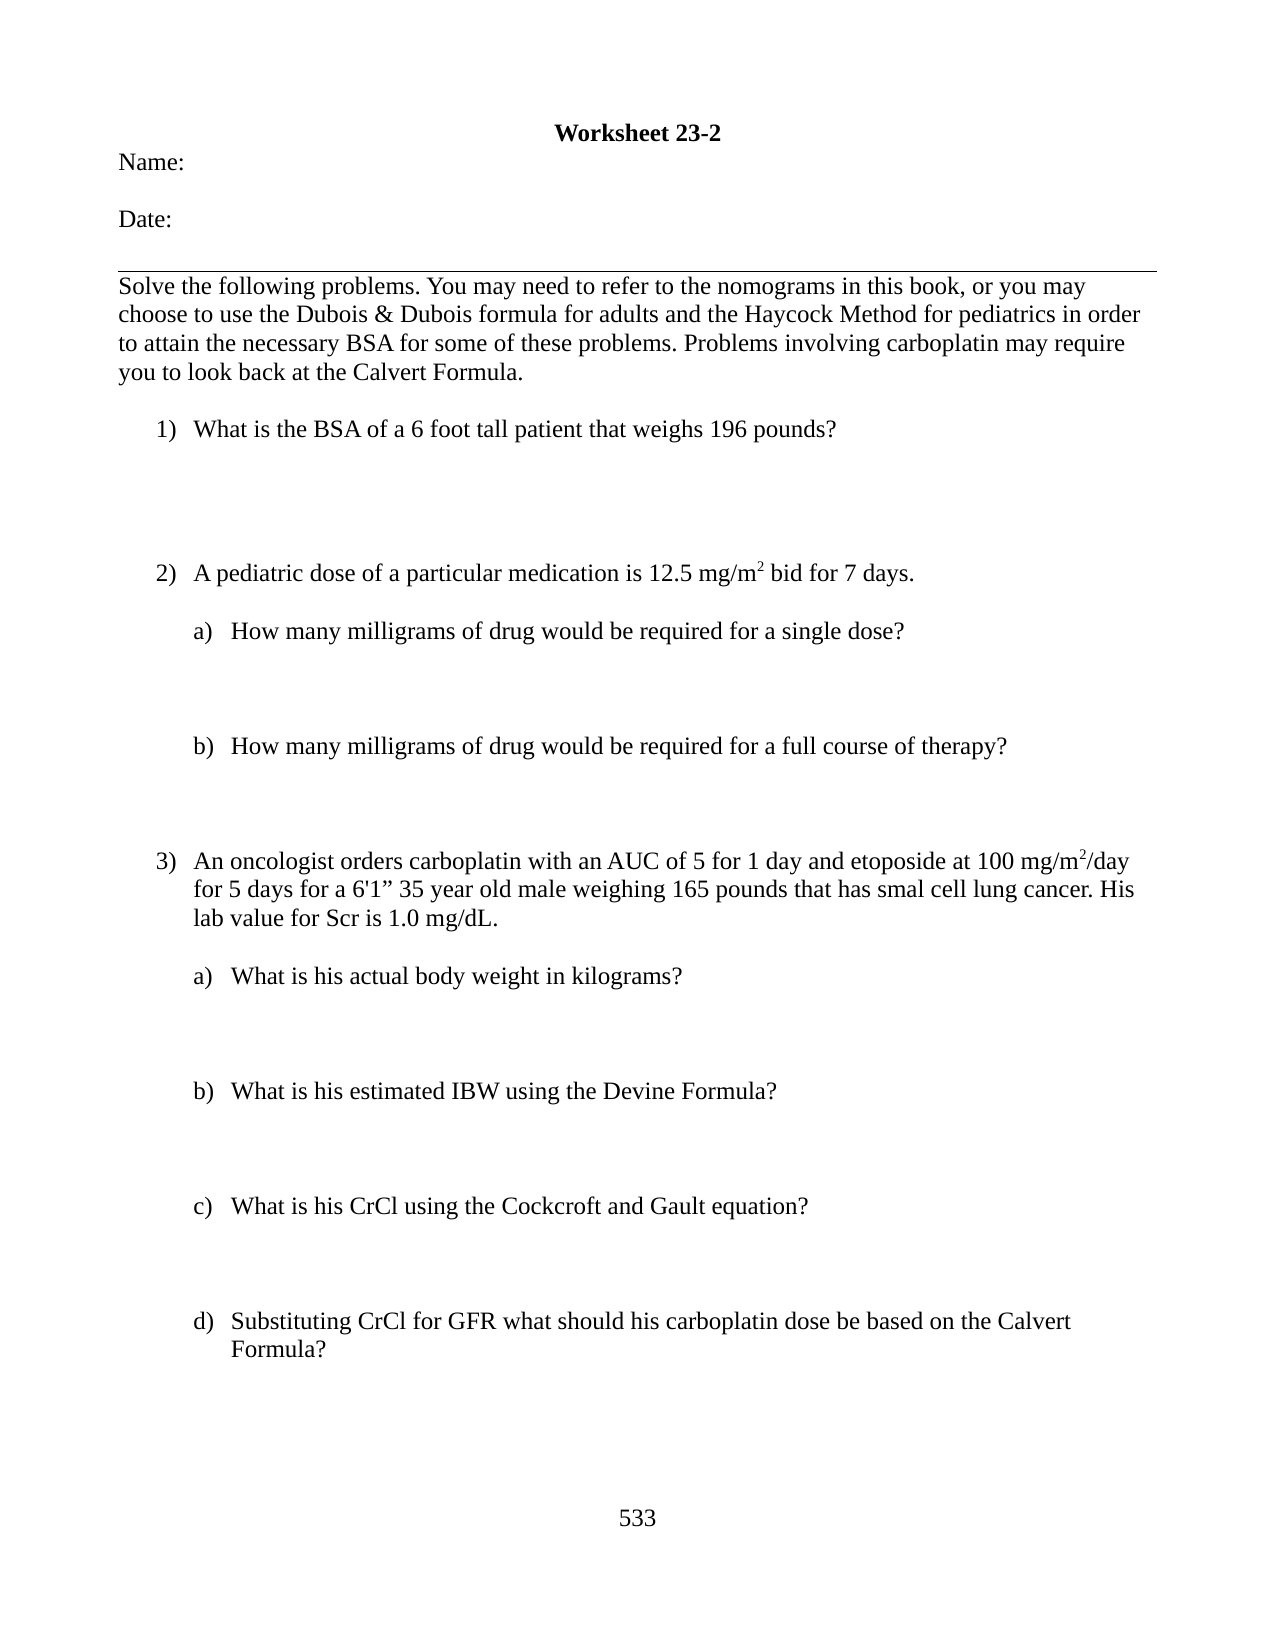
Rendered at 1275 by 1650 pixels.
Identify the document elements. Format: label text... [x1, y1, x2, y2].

list An oncologist orders carboplatin with an AUC of 5 for 1 day and etoposide at 100 mg/m2/day for 5 days for a 6'1” 35 year old male weighing 165 pounds that has smal cell lung cancer. His lab value for Scr is 1.0 mg/dL. [156, 846, 1157, 932]
list What is his estimated IBW using the Devine Formula? [193, 1076, 1157, 1104]
list What is his actual body weight in kilograms? [193, 961, 1157, 989]
list Substituting CrCl for GFR what should his carboplatin dose be based on the Calvert Formula? [193, 1306, 1157, 1363]
list How many milligrams of drug would be required for a full course of therapy? [193, 731, 1157, 759]
text Name: [118, 147, 1157, 176]
list A pediatric dose of a particular medication is 12.5 mg/m2 bid for 7 days. [156, 558, 1157, 587]
text Solve the following problems. You may need to refer to the nomograms in this book, or you may choose to use the Dubois & Dubois formula for adults and the Haycock Method for pediatrics in order to attain the necessary BSA for some of these problems. Problems involving carboplatin may require you to look back at the Calvert Formula. [118, 272, 1157, 386]
text Date: [118, 204, 1157, 233]
list What is his CrCl using the Cockcroft and Gault equation? [193, 1191, 1157, 1219]
text Worksheet 23-2 [118, 118, 1157, 147]
list How many milligrams of drug would be required for a single dose? [193, 616, 1157, 644]
list What is the BSA of a 6 foot tall patient that weighs 196 pounds? [156, 414, 1157, 443]
